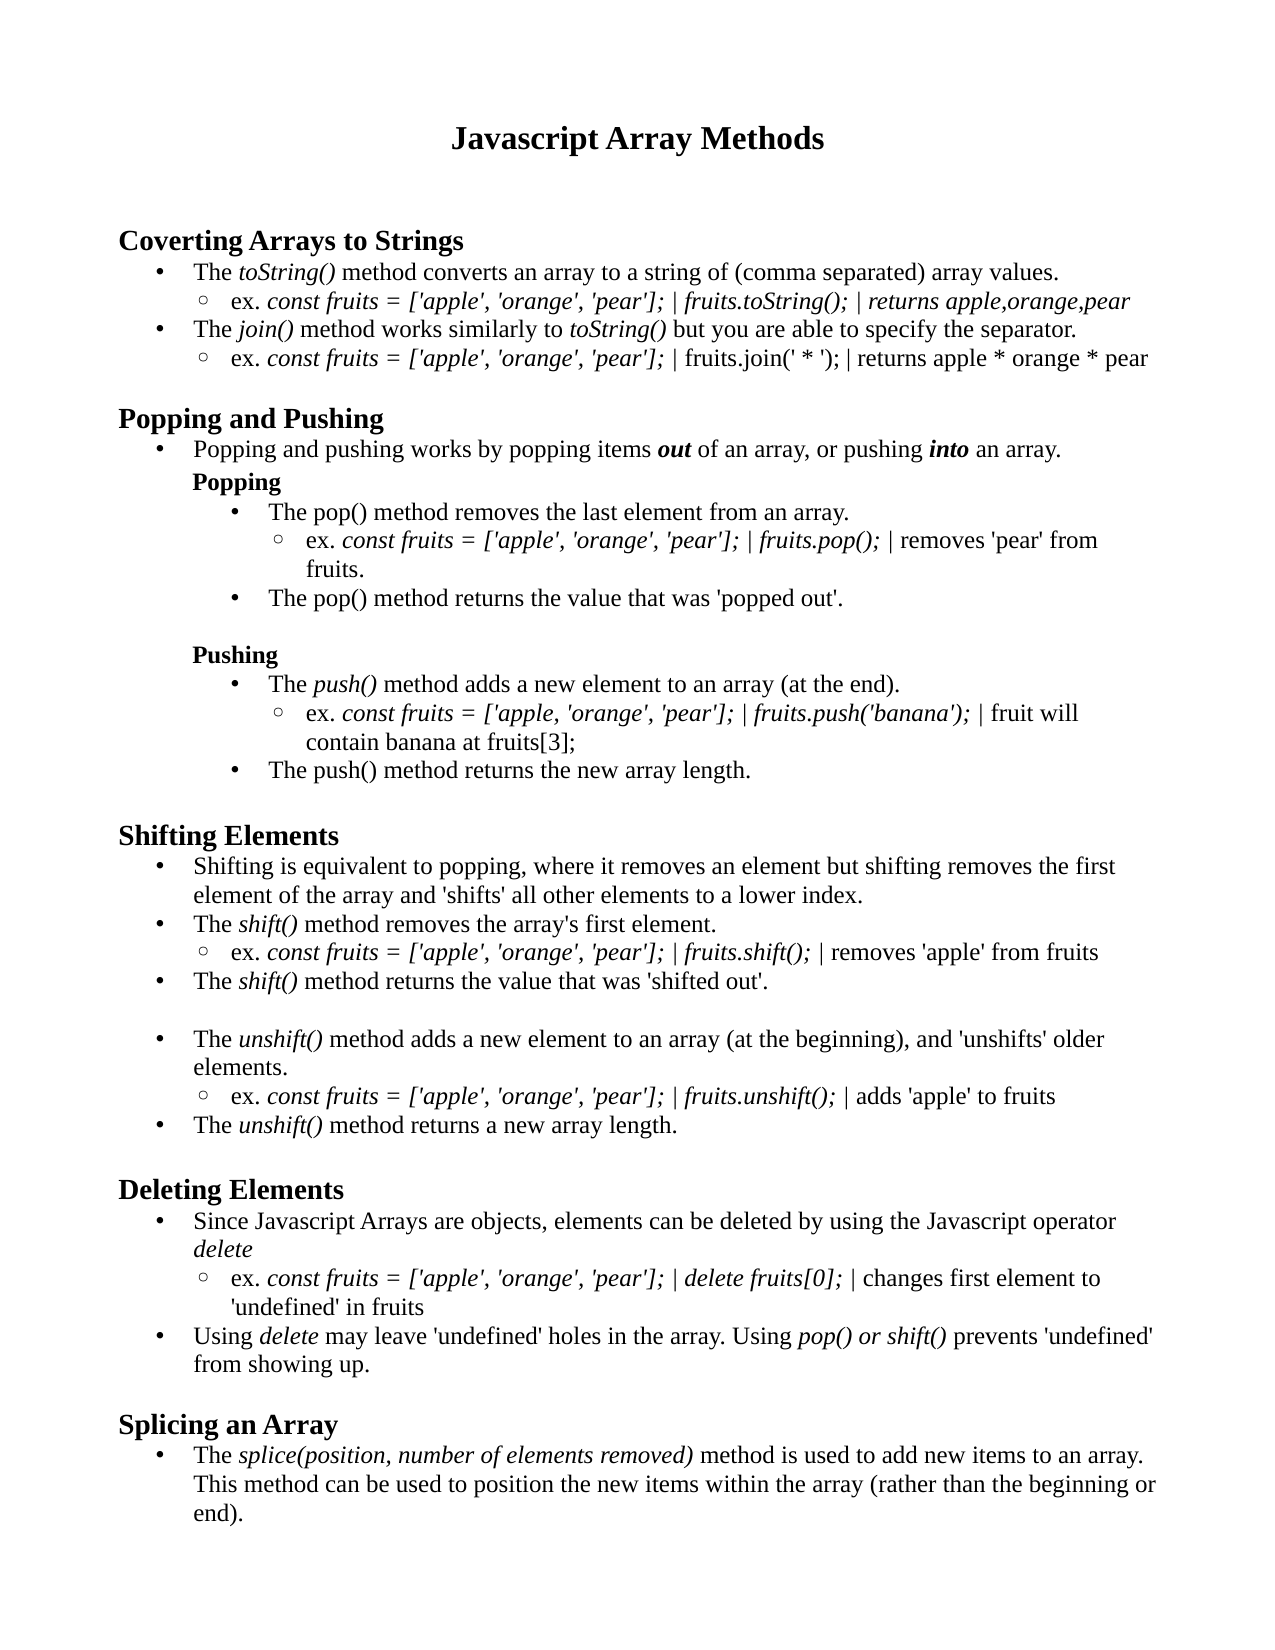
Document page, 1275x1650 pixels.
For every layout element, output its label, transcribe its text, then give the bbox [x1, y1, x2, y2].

text Coverting Arrays to Strings [118, 223, 1157, 257]
list The unshift() method returns a new array length. [156, 1110, 1157, 1139]
list ex. const fruits = ['apple', 'orange', 'pear']; | fruits.join(' * '); | returns apple * orange * pear [193, 343, 1157, 372]
list Since Javascript Arrays are objects, elements can be deleted by using the Javascript operator delete [156, 1206, 1157, 1263]
list The unshift() method adds a new element to an array (at the beginning), and 'unshifts' older elements. [156, 1024, 1157, 1081]
list The pop() method removes the last element from an array. [231, 497, 1157, 525]
list ex. const fruits = ['apple', 'orange', 'pear']; | fruits.toString(); | returns apple,orange,pear [193, 286, 1157, 314]
list The pop() method returns the value that was 'popped out'. [231, 583, 1157, 612]
list ex. const fruits = ['apple', 'orange', 'pear']; | fruits.shift(); | removes 'apple' from fruits [193, 937, 1157, 966]
list Using delete may leave 'undefined' holes in the array. Using pop() or shift() prevents 'undefined' from showing up. [156, 1321, 1157, 1378]
text Shifting Elements [118, 818, 1157, 851]
list Popping and pushing works by popping items out of an array, or pushing into an array. [156, 434, 1157, 463]
list The push() method adds a new element to an array (at the end). [231, 669, 1157, 698]
list ex. const fruits = ['apple', 'orange', 'pear']; | fruits.pop(); | removes 'pear' from fruits. [268, 525, 1157, 583]
list Shifting is equivalent to popping, where it removes an element but shifting removes the first element of the array and 'shifts' all other elements to a lower index. [156, 851, 1157, 909]
text Popping and Pushing [118, 401, 1157, 434]
text Javascript Array Methods [118, 118, 1157, 156]
list The push() method returns the new array length. [231, 755, 1157, 784]
list The shift() method removes the array's first element. [156, 909, 1157, 937]
list The join() method works similarly to toString() but you are able to specify the separator. [156, 314, 1157, 343]
text Deleting Elements [118, 1172, 1157, 1206]
list ex. const fruits = ['apple', 'orange', 'pear']; | delete fruits[0]; | changes first element to 'undefined' in fruits [193, 1263, 1157, 1321]
list The splice(position, number of elements removed) method is used to add new items to an array. This method can be used to position the new items within the array (rather than the beginning or end). [156, 1441, 1157, 1527]
text Splicing an Array [118, 1407, 1157, 1441]
list ex. const fruits = ['apple, 'orange', 'pear']; | fruits.push('banana'); | fruit will contain banana at fruits[3]; [268, 698, 1157, 755]
list The toString() method converts an array to a string of (comma separated) array values. [156, 257, 1157, 286]
list The shift() method returns the value that was 'shifted out'. [156, 966, 1157, 995]
text Popping [118, 463, 1157, 497]
list ex. const fruits = ['apple', 'orange', 'pear']; | fruits.unshift(); | adds 'apple' to fruits [193, 1081, 1157, 1110]
text Pushing [118, 640, 1157, 669]
